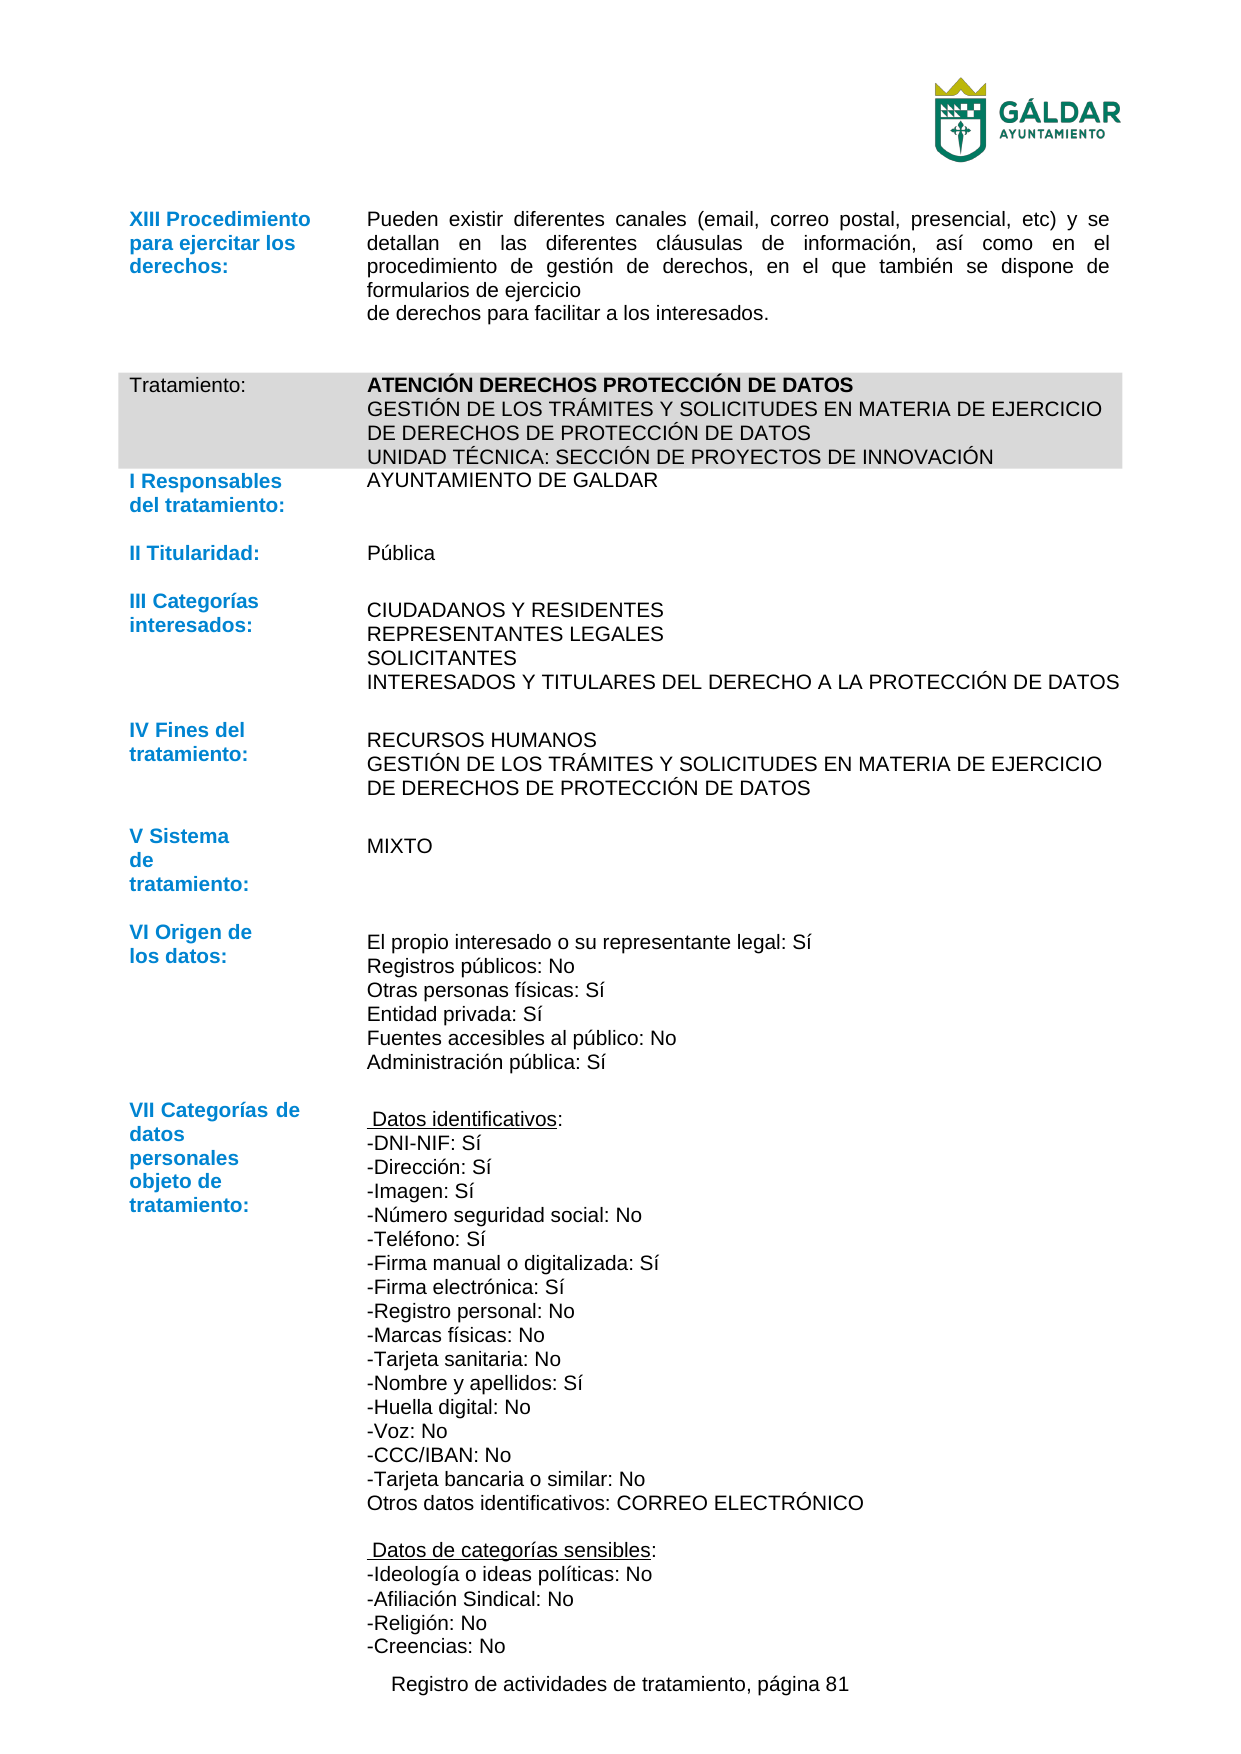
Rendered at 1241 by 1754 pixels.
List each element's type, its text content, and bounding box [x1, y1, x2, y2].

text Datos de categorías sensibles: [367, 1538, 1142, 1562]
text CIUDADANOS Y RESIDENTES REPRESENTANTES LEGALES SOLICITANTES [367, 598, 664, 670]
text UNIDAD TÉCNICA: SECCIÓN DE PROYECTOS DE INNOVACIÓN [367, 445, 1142, 469]
text -Tarjeta sanitaria: No [367, 1347, 1142, 1371]
text -Dirección: Sí [367, 1155, 1142, 1179]
text -Imagen: Sí [367, 1179, 1142, 1203]
text -Afiliación Sindical: No [367, 1586, 1142, 1610]
text Otras personas físicas: Sí Entidad privada: Sí [367, 977, 607, 1025]
text -Voz: No [367, 1419, 1142, 1443]
text GESTIÓN DE LOS TRÁMITES Y SOLICITUDES EN MATERIA DE EJERCICIO DE DERECHOS DE PROTECCIÓN DE DATOS [367, 397, 1111, 445]
text El propio interesado o su representante legal: Sí Registros públicos: No [367, 929, 814, 977]
text -Huella digital: No [367, 1395, 1142, 1419]
text Otros datos identificativos: CORREO ELECTRÓNICO [367, 1491, 1142, 1514]
text RECURSOS HUMANOS [367, 728, 1142, 752]
subtitle Fines del tratamiento: [129, 718, 249, 766]
text GESTIÓN DE LOS TRÁMITES Y SOLICITUDES EN MATERIA DE EJERCICIO DE DERECHOS DE PROTECCIÓN DE DATOS [367, 752, 1111, 800]
text -Firma electrónica: Sí [367, 1275, 1142, 1299]
subtitle Origen de los datos: [129, 920, 287, 968]
text Datos identificativos: [367, 1107, 1142, 1131]
subtitle Categorías interesados: [129, 589, 259, 637]
text -Tarjeta bancaria o similar: No [367, 1467, 1142, 1491]
list Titularidad: Pública [129, 541, 1142, 565]
text -Registro personal: No [367, 1299, 1142, 1323]
picture [932, 75, 1122, 164]
text -Marcas físicas: No [367, 1323, 1142, 1347]
text -Ideología o ideas políticas: No [367, 1562, 1142, 1586]
text -Número seguridad social: No [367, 1203, 1142, 1227]
text AYUNTAMIENTO DE GALDAR [367, 469, 1142, 493]
text -DNI-NIF: Sí [367, 1131, 1142, 1155]
subtitle Categorías de datos personales objeto de [129, 1097, 300, 1193]
text -CCC/IBAN: No [367, 1443, 1142, 1467]
table_header Pueden existir diferentes canales (email, correo postal, presencial, etc) y se detallan en las diferentes cláusulas de información, así como en el procedimiento de gestión de derechos, en el que también se dispone de formularios de ejercicio de derechos para facilitar a los interesados. [339, 206, 1131, 325]
text Tratamiento: ATENCIÓN DERECHOS PROTECCIÓN DE DATOS [129, 373, 1142, 397]
subtitle Responsables del tratamiento: [129, 469, 317, 517]
text -Teléfono: Sí [367, 1227, 1142, 1251]
text INTERESADOS Y TITULARES DEL DERECHO A LA PROTECCIÓN DE DATOS [367, 670, 1142, 694]
text Fuentes accesibles al público: No Administración pública: Sí [367, 1026, 679, 1073]
text -Religión: No [367, 1610, 1142, 1634]
text MIXTO [367, 834, 1142, 858]
text -Firma manual o digitalizada: Sí [367, 1251, 1142, 1275]
text -Nombre y apellidos: Sí [367, 1371, 1142, 1394]
text tratamiento: [129, 1193, 300, 1217]
subtitle Sistema de tratamiento: [129, 824, 258, 896]
table_header XIII Procedimiento para ejercitar los derechos: [108, 206, 339, 325]
text -Creencias: No [367, 1634, 1142, 1658]
